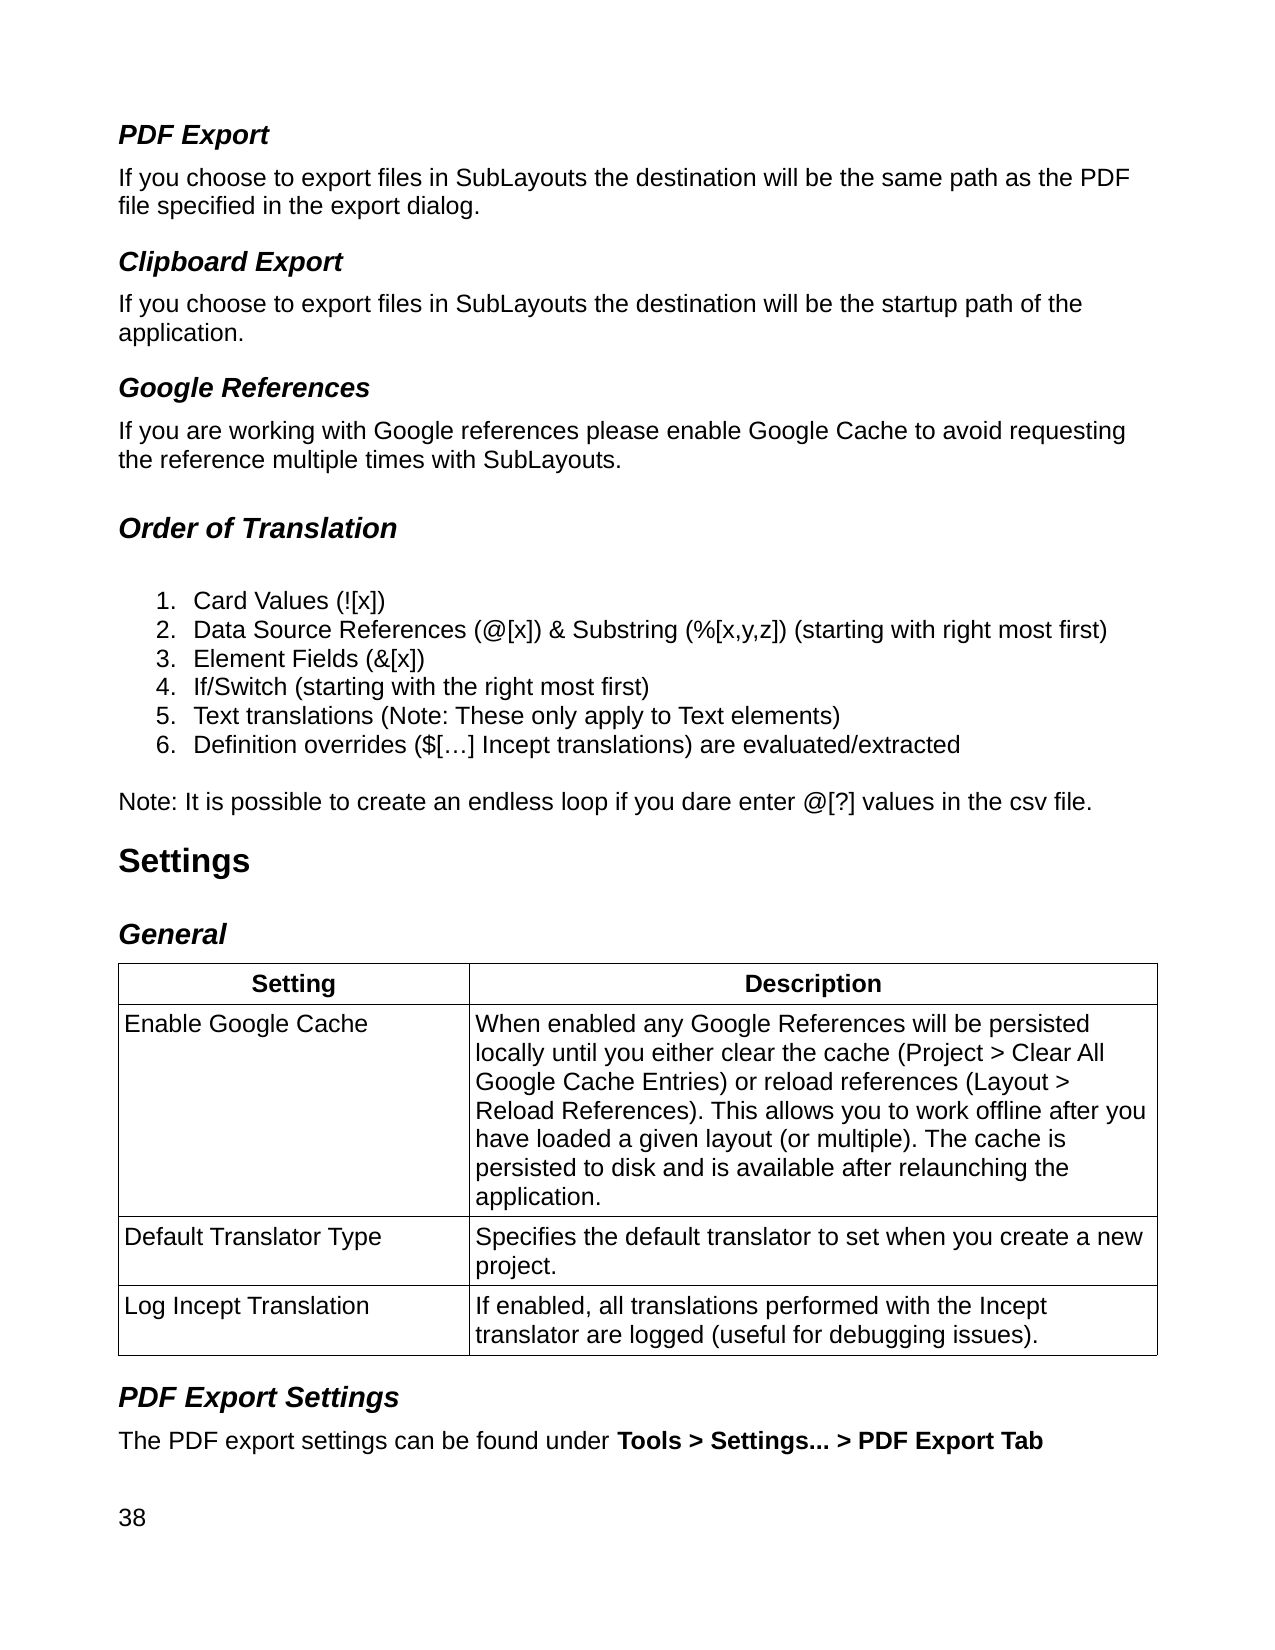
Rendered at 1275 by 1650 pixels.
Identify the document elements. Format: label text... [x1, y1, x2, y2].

list If/Switch (starting with the right most first) [156, 672, 1157, 701]
list Text translations (Note: These only apply to Text elements) [156, 701, 1157, 730]
table_cell Enable Google Cache [119, 1005, 469, 1216]
subtitle Clipboard Export [118, 245, 1157, 277]
list Element Fields (&[x]) [156, 643, 1157, 672]
subtitle Google References [118, 372, 1157, 404]
list Card Values (![x]) [156, 586, 1157, 615]
table_header Setting [119, 964, 469, 1003]
subtitle PDF Export Settings [118, 1379, 1157, 1413]
subtitle PDF Export [118, 118, 1157, 150]
text If you choose to export files in SubLayouts the destination will be the startup path of the application. [118, 289, 1157, 347]
table_cell Specifies the default translator to set when you create a new project. [470, 1217, 1157, 1285]
text If you are working with Google references please enable Google Cache to avoid requesting the reference multiple times with SubLayouts. [118, 416, 1157, 474]
text The PDF export settings can be found under Tools > Settings... > PDF Export Tab [118, 1426, 1157, 1454]
subtitle Order of Translation [118, 511, 1157, 545]
subtitle General [118, 917, 1157, 951]
table_cell When enabled any Google References will be persisted locally until you either clear the cache (Project > Clear All Google Cache Entries) or reload references (Layout > Reload References). This allows you to work offline after you have loaded a given layout (or multiple). The cache is persisted to disk and is available after relaunching the application. [470, 1005, 1157, 1216]
table_header Description [470, 964, 1157, 1003]
table_cell If enabled, all translations performed with the Incept translator are logged (useful for debugging issues). [470, 1286, 1157, 1354]
list Definition overrides ($[…] Incept translations) are evaluated/extracted [156, 730, 1157, 758]
subtitle Settings [118, 841, 1157, 880]
table_cell Log Incept Translation [119, 1286, 469, 1354]
table_cell Default Translator Type [119, 1217, 469, 1285]
text If you choose to export files in SubLayouts the destination will be the same path as the PDF file specified in the export dialog. [118, 162, 1157, 220]
text Note: It is possible to create an endless loop if you dare enter @[?] values in the csv file. [118, 787, 1157, 816]
list Data Source References (@[x]) & Substring (%[x,y,z]) (starting with right most first) [156, 615, 1157, 643]
